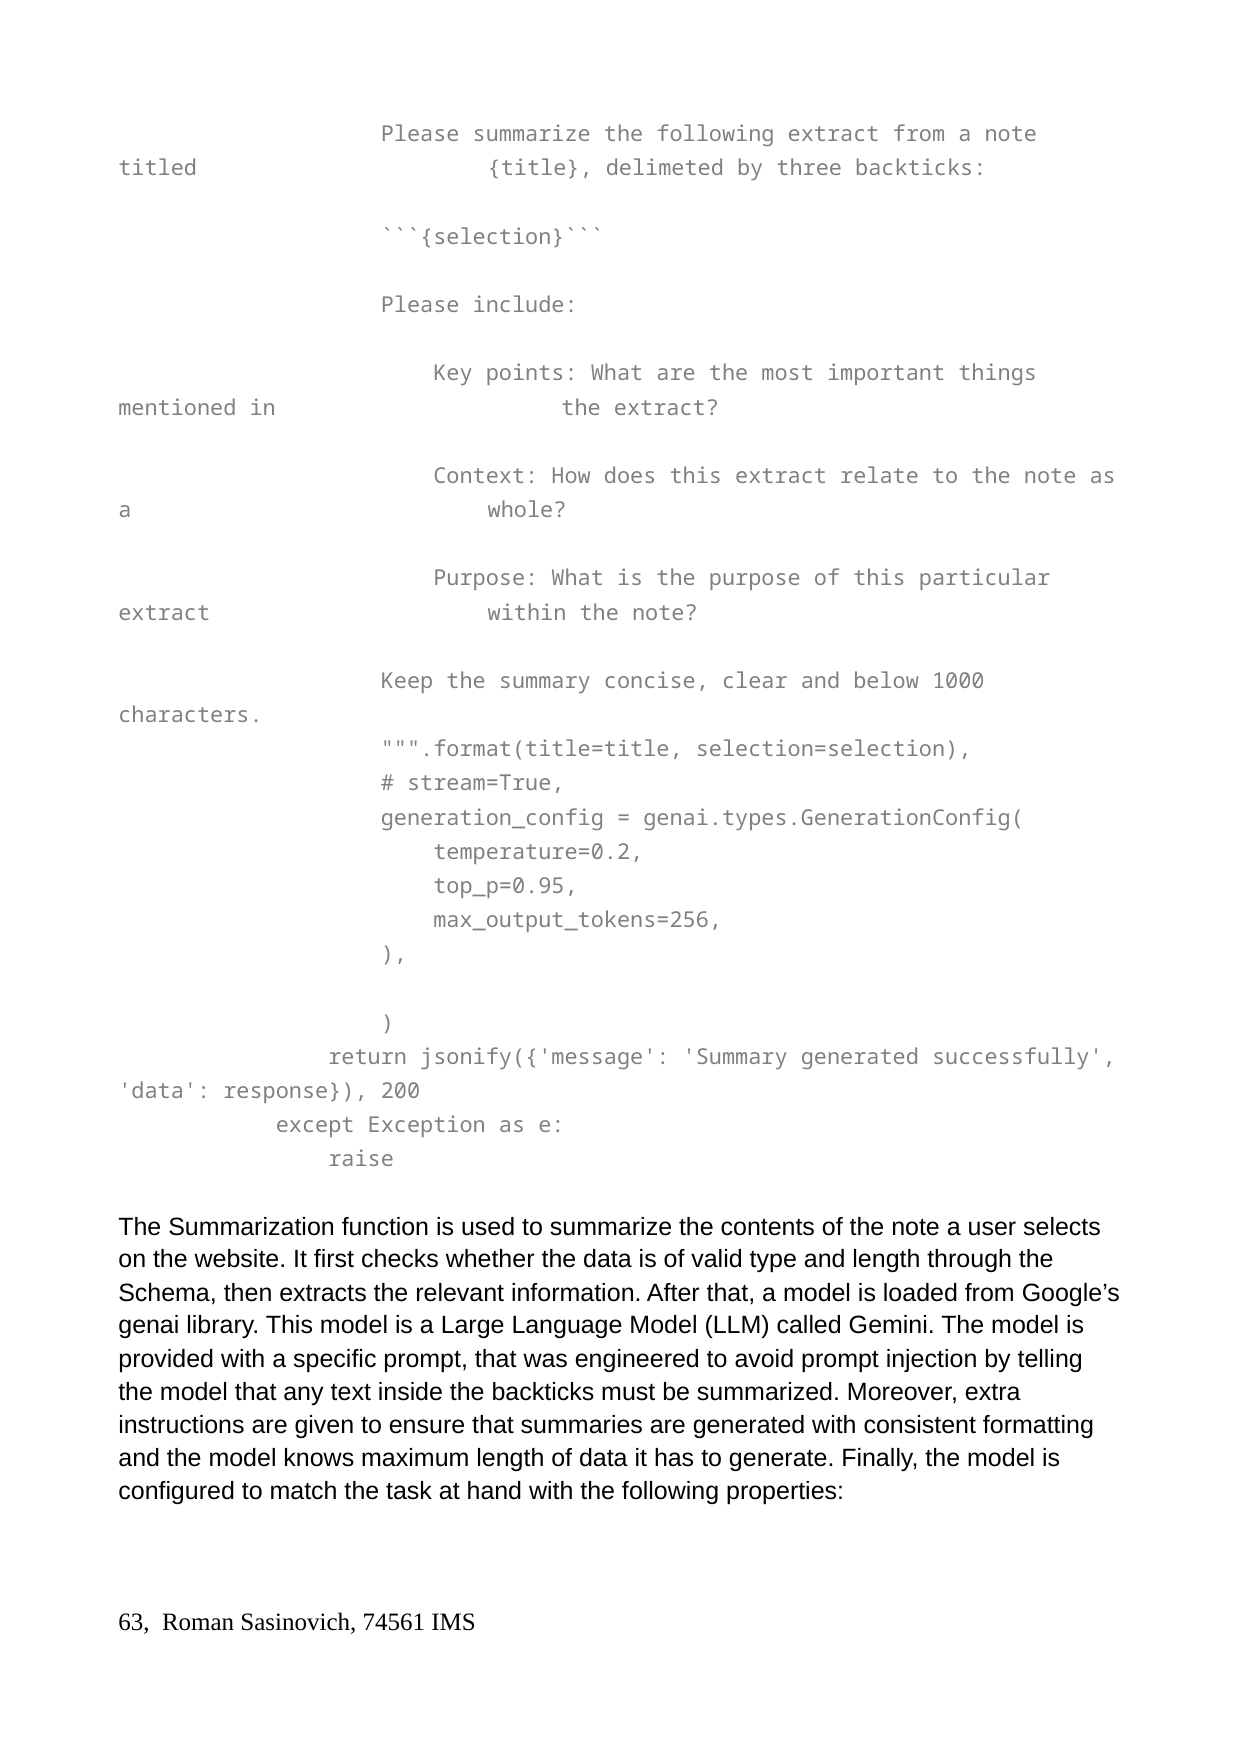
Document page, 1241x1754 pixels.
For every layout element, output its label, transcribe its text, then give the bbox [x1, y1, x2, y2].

text top_p=0.95, [118, 870, 1122, 899]
text Keep the summary concise, clear and below 1000 characters. [118, 665, 1122, 729]
text The Summarization function is used to summarize the contents of the note a user selects on the website. It first checks whether the data is of valid type and length through the Schema, then extracts the relevant information. After that, a model is loaded from Google’s genai library. This model is a Large Language Model (LLM) called Gemini. The model is provided with a specific prompt, that was engineered to avoid prompt injection by telling the model that any text inside the backticks must be summarized. Moreover, extra instructions are given to ensure that summaries are generated with consistent formatting and the model knows maximum length of data it has to generate. Finally, the model is configured to match the task at hand with the following properties: [118, 1211, 1122, 1504]
text Please summarize the following extract from a note titled {title}, delimeted by three backticks: [118, 118, 1122, 182]
text Purpose: What is the purpose of this particular extract within the note? [118, 562, 1122, 626]
text except Exception as e: [118, 1109, 1122, 1139]
text ```{selection}``` [118, 221, 1122, 250]
text ) [118, 1006, 1122, 1036]
text return jsonify({'message': 'Summary generated successfully', 'data': response}), 200 [118, 1041, 1122, 1104]
text max_output_tokens=256, [118, 904, 1122, 934]
text Key points: What are the most important things mentioned in the extract? [118, 357, 1122, 421]
text Context: How does this extract relate to the note as a whole? [118, 460, 1122, 524]
text # stream=True, [118, 767, 1122, 797]
text generation_config = genai.types.GenerationConfig( [118, 801, 1122, 831]
text temperature=0.2, [118, 836, 1122, 865]
text raise [118, 1143, 1122, 1173]
text Please include: [118, 289, 1122, 319]
text ), [118, 938, 1122, 968]
text """.format(title=title, selection=selection), [118, 733, 1122, 763]
